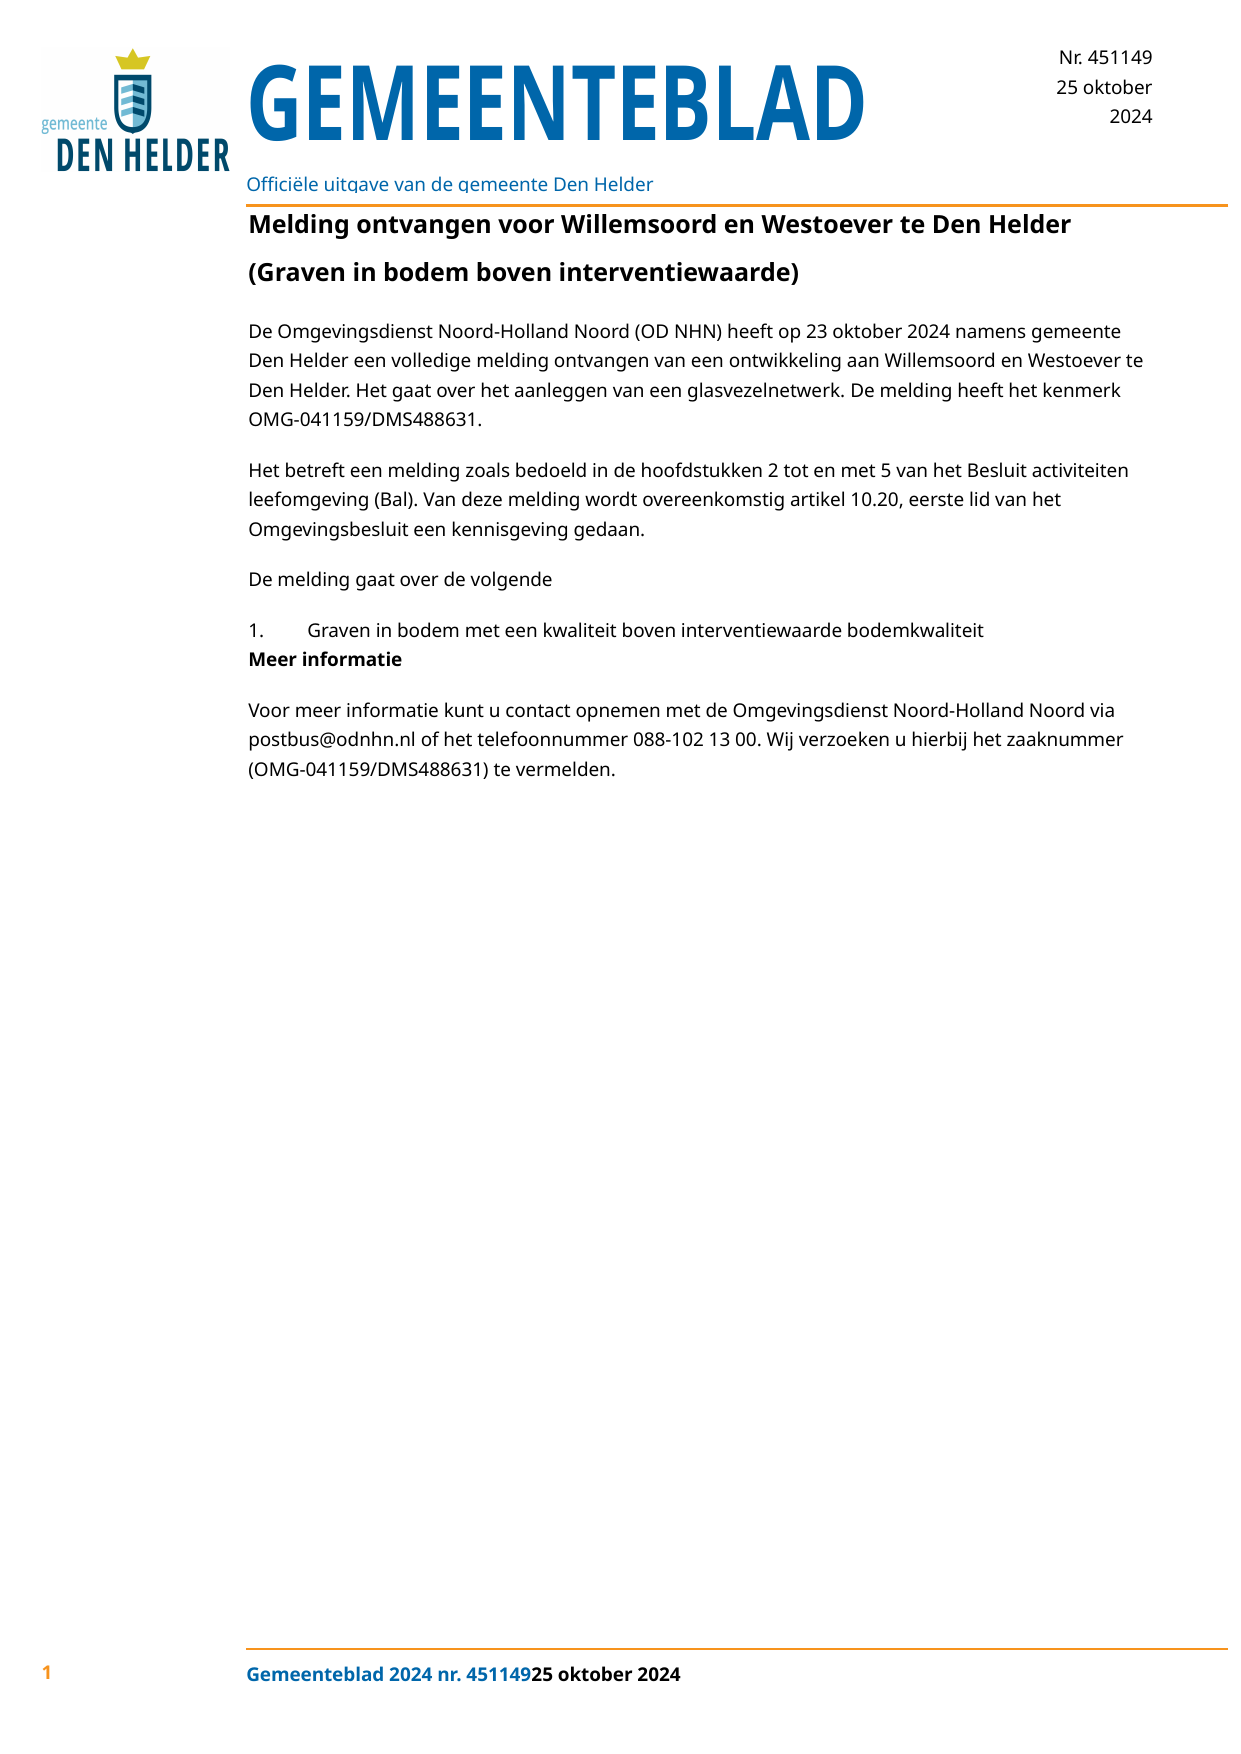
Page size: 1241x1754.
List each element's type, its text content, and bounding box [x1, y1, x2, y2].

picture [182, 144, 187, 165]
text De Omgevingsdienst Noord-Holland Noord (OD NHN) heeft op 23 oktober 2024 namens gemeente Den Helder een volledige melding ontvangen van een ontwikkeling aan Willemsoord en Westoever te Den Helder. Het gaat over het aanleggen van een glasvezelnetwerk. De melding heeft het kenmerk OMG-041159/DMS488631. [248, 318, 1152, 432]
picture [41, 47, 231, 172]
text Melding ontvangen voor Willemsoord en Westoever te Den Helder (Graven in bodem boven interventiewaarde) [248, 207, 1152, 288]
picture [100, 154, 106, 172]
picture [130, 157, 135, 172]
text Meer informatie [248, 647, 1152, 672]
picture [220, 160, 224, 172]
text De melding gaat over de volgende [248, 567, 1152, 592]
list Graven in bodem met een kwaliteit boven interventiewaarde bodemkwaliteit [248, 617, 1152, 643]
text Voor meer informatie kunt u contact opnemen met de Omgevingsdienst Noord-Holland Noord via postbus@odnhn.nl of het telefoonnummer 088-102 13 00. Wij verzoeken u hierbij het zaaknummer (OMG-041159/DMS488631) te vermelden. [248, 697, 1152, 782]
picture [63, 144, 68, 165]
text Het betreft een melding zoals bedoeld in de hoofdstukken 2 tot en met 5 van het Besluit activiteiten leefomgeving (Bal). Van deze melding wordt overeenkomstig artikel 10.20, eerste lid van het Omgevingsbesluit een kennisgeving gedaan. [248, 457, 1152, 542]
